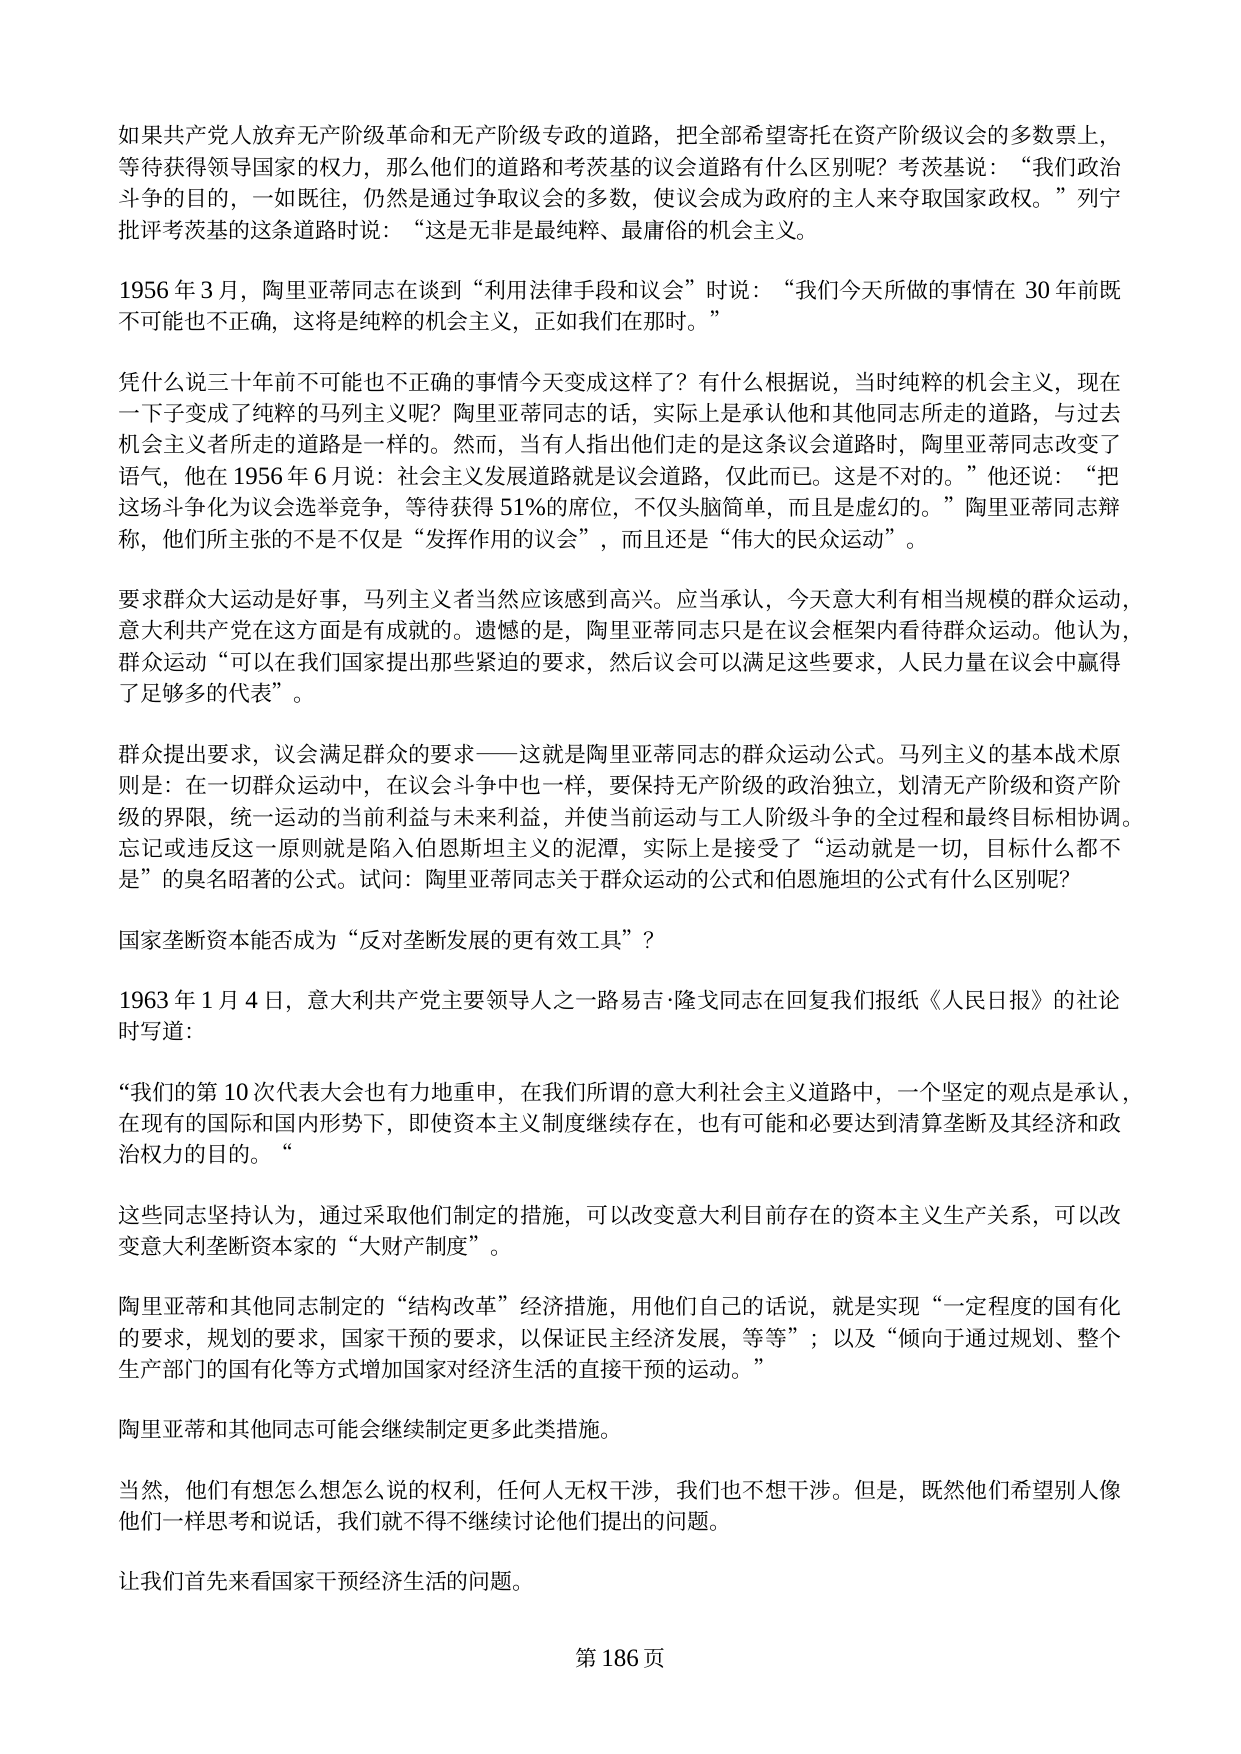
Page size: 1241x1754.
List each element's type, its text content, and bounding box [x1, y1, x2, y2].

text 1963年1月4日，意大利共产党主要领导人之一路易吉·隆戈同志在回复我们报纸《人民日报》的社论时写道： [118, 983, 1122, 1046]
text 这些同志坚持认为，通过采取他们制定的措施，可以改变意大利目前存在的资本主义生产关系，可以改变意大利垄断资本家的“大财产制度”。 [118, 1198, 1122, 1261]
text 陶里亚蒂和其他同志可能会继续制定更多此类措施。 [118, 1413, 1122, 1444]
text 群众提出要求，议会满足群众的要求——这就是陶里亚蒂同志的群众运动公式。马列主义的基本战术原则是：在一切群众运动中，在议会斗争中也一样，要保持无产阶级的政治独立，划清无产阶级和资产阶级的界限，统一运动的当前利益与未来利益，并使当前运动与工人阶级斗争的全过程和最终目标相协调。忘记或违反这一原则就是陷入伯恩斯坦主义的泥潭，实际上是接受了“运动就是一切，目标什么都不是”的臭名昭著的公式。试问：陶里亚蒂同志关于群众运动的公式和伯恩施坦的公式有什么区别呢？ [118, 737, 1122, 894]
text “我们的第10次代表大会也有力地重申，在我们所谓的意大利社会主义道路中，一个坚定的观点是承认，在现有的国际和国内形势下，即使资本主义制度继续存在，也有可能和必要达到清算垄断及其经济和政治权力的目的。“ [118, 1075, 1122, 1169]
text 凭什么说三十年前不可能也不正确的事情今天变成这样了？有什么根据说，当时纯粹的机会主义，现在一下子变成了纯粹的马列主义呢？陶里亚蒂同志的话，实际上是承认他和其他同志所走的道路，与过去机会主义者所走的道路是一样的。然而，当有人指出他们走的是这条议会道路时，陶里亚蒂同志改变了语气，他在1956年6月说：社会主义发展道路就是议会道路，仅此而已。这是不对的。”他还说：“把这场斗争化为议会选举竞争，等待获得51%的席位，不仅头脑简单，而且是虚幻的。”陶里亚蒂同志辩称，他们所主张的不是不仅是“发挥作用的议会”，而且还是“伟大的民众运动”。 [118, 365, 1122, 553]
text 如果共产党人放弃无产阶级革命和无产阶级专政的道路，把全部希望寄托在资产阶级议会的多数票上，等待获得领导国家的权力，那么他们的道路和考茨基的议会道路有什么区别呢？考茨基说：“我们政治斗争的目的，一如既往，仍然是通过争取议会的多数，使议会成为政府的主人来夺取国家政权。”列宁批评考茨基的这条道路时说：“这是无非是最纯粹、最庸俗的机会主义。 [118, 118, 1122, 244]
text 国家垄断资本能否成为“反对垄断发展的更有效工具”？ [118, 923, 1122, 954]
text 让我们首先来看国家干预经济生活的问题。 [118, 1564, 1122, 1596]
text 陶里亚蒂和其他同志制定的“结构改革”经济措施，用他们自己的话说，就是实现“一定程度的国有化的要求，规划的要求，国家干预的要求，以保证民主经济发展，等等”；以及“倾向于通过规划、整个生产部门的国有化等方式增加国家对经济生活的直接干预的运动。” [118, 1289, 1122, 1384]
text 当然，他们有想怎么想怎么说的权利，任何人无权干涉，我们也不想干涉。但是，既然他们希望别人像他们一样思考和说话，我们就不得不继续讨论他们提出的问题。 [118, 1473, 1122, 1536]
text 1956年3月，陶里亚蒂同志在谈到“利用法律手段和议会”时说：“我们今天所做的事情在30年前既不可能也不正确，这将是纯粹的机会主义，正如我们在那时。” [118, 273, 1122, 336]
text 要求群众大运动是好事，马列主义者当然应该感到高兴。应当承认，今天意大利有相当规模的群众运动，意大利共产党在这方面是有成就的。遗憾的是，陶里亚蒂同志只是在议会框架内看待群众运动。他认为，群众运动“可以在我们国家提出那些紧迫的要求，然后议会可以满足这些要求，人民力量在议会中赢得了足够多的代表”。 [118, 582, 1122, 708]
